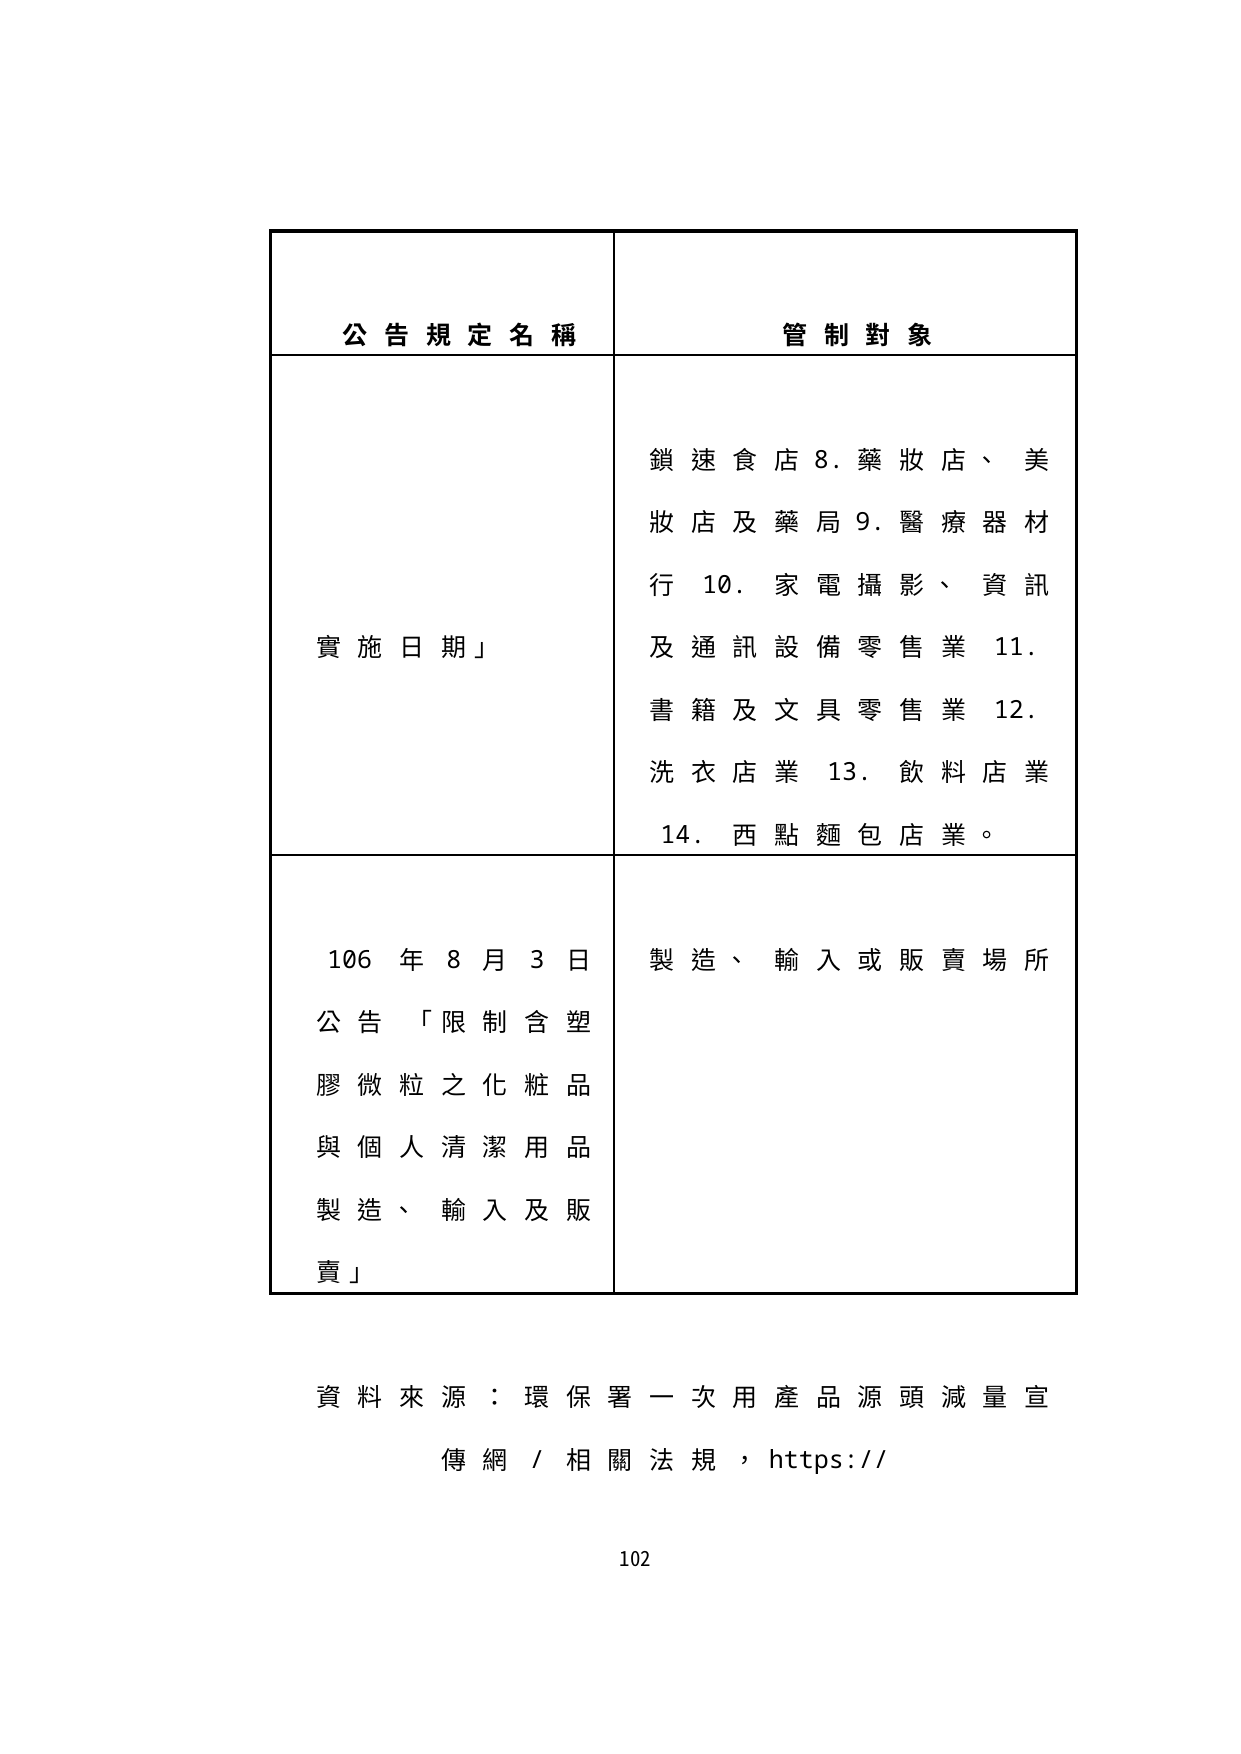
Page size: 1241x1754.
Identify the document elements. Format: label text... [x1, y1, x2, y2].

table_header 管制對象 [615, 233, 1075, 354]
table_cell 實施日期」 [272, 356, 613, 854]
text 資料來源：環保署一次用產品源頭減量宣傳網/相關法規，https:// [267, 1354, 1058, 1479]
table_cell 106年8月3日公告「限制含塑膠微粒之化粧品與個人清潔用品製造、輸入及販賣」 [272, 856, 613, 1292]
table_cell 鎖速食店8.藥妝店、美妝店及藥局9.醫療器材行10.家電攝影、資訊及通訊設備零售業11.書籍及文具零售業12.洗衣店業13.飲料店業14.西點麵包店業。 [615, 356, 1075, 854]
table_cell 製造、輸入或販賣場所 [615, 856, 1075, 1292]
table_header 公告規定名稱 [272, 233, 613, 354]
